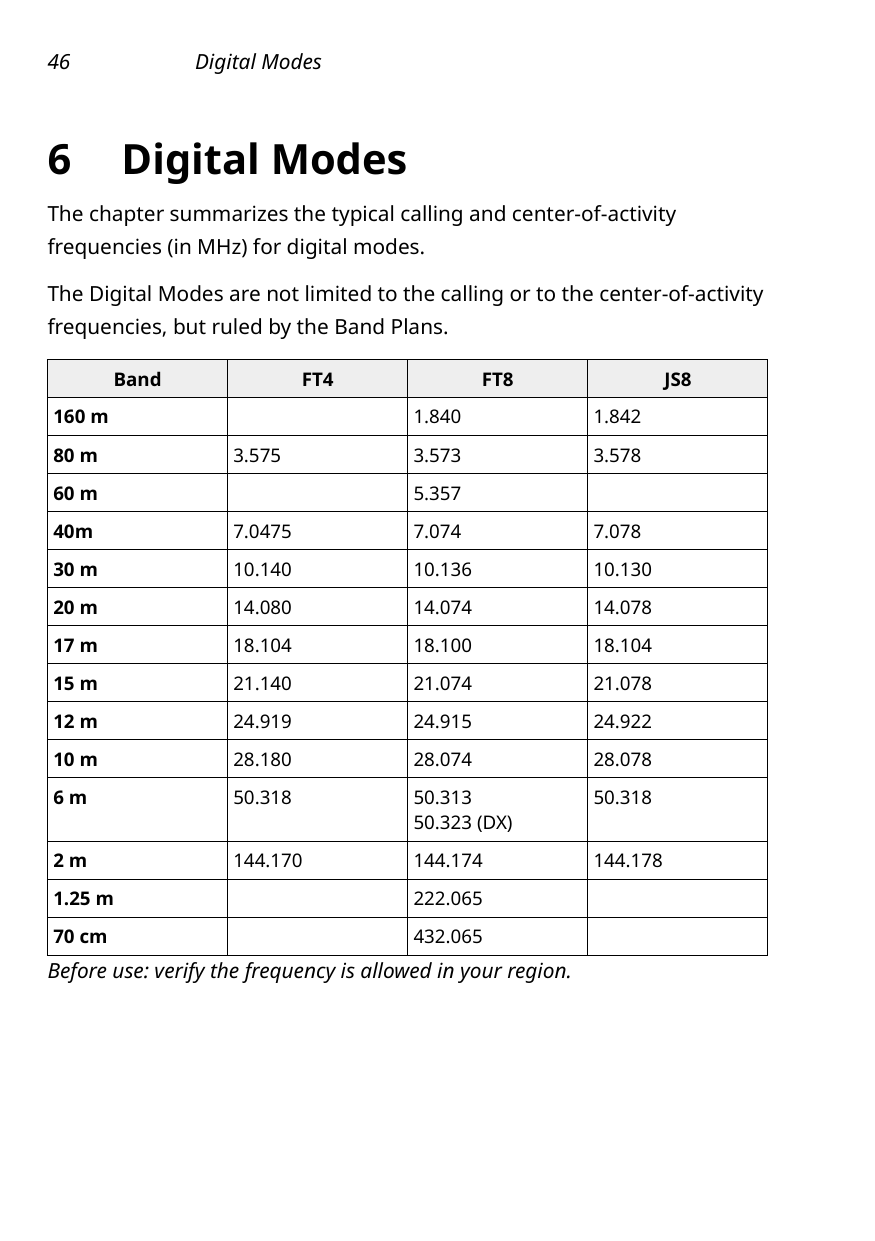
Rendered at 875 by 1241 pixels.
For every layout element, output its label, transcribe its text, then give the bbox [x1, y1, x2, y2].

text The chapter summarizes the typical calling and center-of-activity frequencies (in MHz) for digital modes. [47, 199, 768, 261]
table_cell 1.842 [588, 398, 767, 435]
table_cell 1.25 m [48, 880, 227, 917]
table_header JS8 [588, 360, 767, 397]
table_cell 30 m [48, 550, 227, 587]
table_cell 60 m [48, 474, 227, 511]
table_cell 14.074 [408, 588, 587, 625]
text Before use: verify the frequency is allowed in your region. [47, 956, 768, 984]
table_cell 18.104 [228, 626, 407, 663]
table_cell 18.104 [588, 626, 767, 663]
subtitle Digital Modes [47, 130, 768, 187]
table_cell [588, 880, 767, 917]
table_cell 10.130 [588, 550, 767, 587]
table_cell 1.840 [408, 398, 587, 435]
table_cell 21.140 [228, 664, 407, 701]
table_cell 14.078 [588, 588, 767, 625]
table_cell 21.074 [408, 664, 587, 701]
table_cell 160 m [48, 398, 227, 435]
table_header FT4 [228, 360, 407, 397]
table_cell 5.357 [408, 474, 587, 511]
table_header Band [48, 360, 227, 397]
table_cell 80 m [48, 436, 227, 473]
table_cell 10.136 [408, 550, 587, 587]
table_cell 17 m [48, 626, 227, 663]
table_cell 24.919 [228, 702, 407, 739]
text The Digital Modes are not limited to the calling or to the center-of-activity frequencies, but ruled by the Band Plans. [47, 279, 768, 340]
table_cell 20 m [48, 588, 227, 625]
table_cell [228, 918, 407, 955]
table_cell 28.180 [228, 740, 407, 777]
table_cell 70 cm [48, 918, 227, 955]
table_cell 15 m [48, 664, 227, 701]
table_cell 24.915 [408, 702, 587, 739]
table_cell [588, 918, 767, 955]
table_cell 222.065 [408, 880, 587, 917]
table_cell 7.074 [408, 512, 587, 549]
table_cell 7.078 [588, 512, 767, 549]
table_cell 40m [48, 512, 227, 549]
table_cell 144.174 [408, 842, 587, 879]
table_cell 28.074 [408, 740, 587, 777]
table_cell 6 m [48, 778, 227, 841]
table_cell 144.178 [588, 842, 767, 879]
table_cell 18.100 [408, 626, 587, 663]
table_cell 28.078 [588, 740, 767, 777]
table_cell [588, 474, 767, 511]
table_cell 50.318 [228, 778, 407, 841]
table_cell [228, 474, 407, 511]
table_cell [228, 398, 407, 435]
table_cell 3.575 [228, 436, 407, 473]
table_cell 432.065 [408, 918, 587, 955]
table_cell 3.573 [408, 436, 587, 473]
table_cell 24.922 [588, 702, 767, 739]
table_cell 10.140 [228, 550, 407, 587]
table_cell 2 m [48, 842, 227, 879]
table_header FT8 [408, 360, 587, 397]
table_cell 3.578 [588, 436, 767, 473]
table_cell 21.078 [588, 664, 767, 701]
table_cell 7.0475 [228, 512, 407, 549]
table_cell [228, 880, 407, 917]
table_cell 144.170 [228, 842, 407, 879]
table_cell 50.313 50.323 (DX) [408, 778, 587, 841]
table_cell 10 m [48, 740, 227, 777]
table_cell 14.080 [228, 588, 407, 625]
table_cell 50.318 [588, 778, 767, 841]
table_cell 12 m [48, 702, 227, 739]
